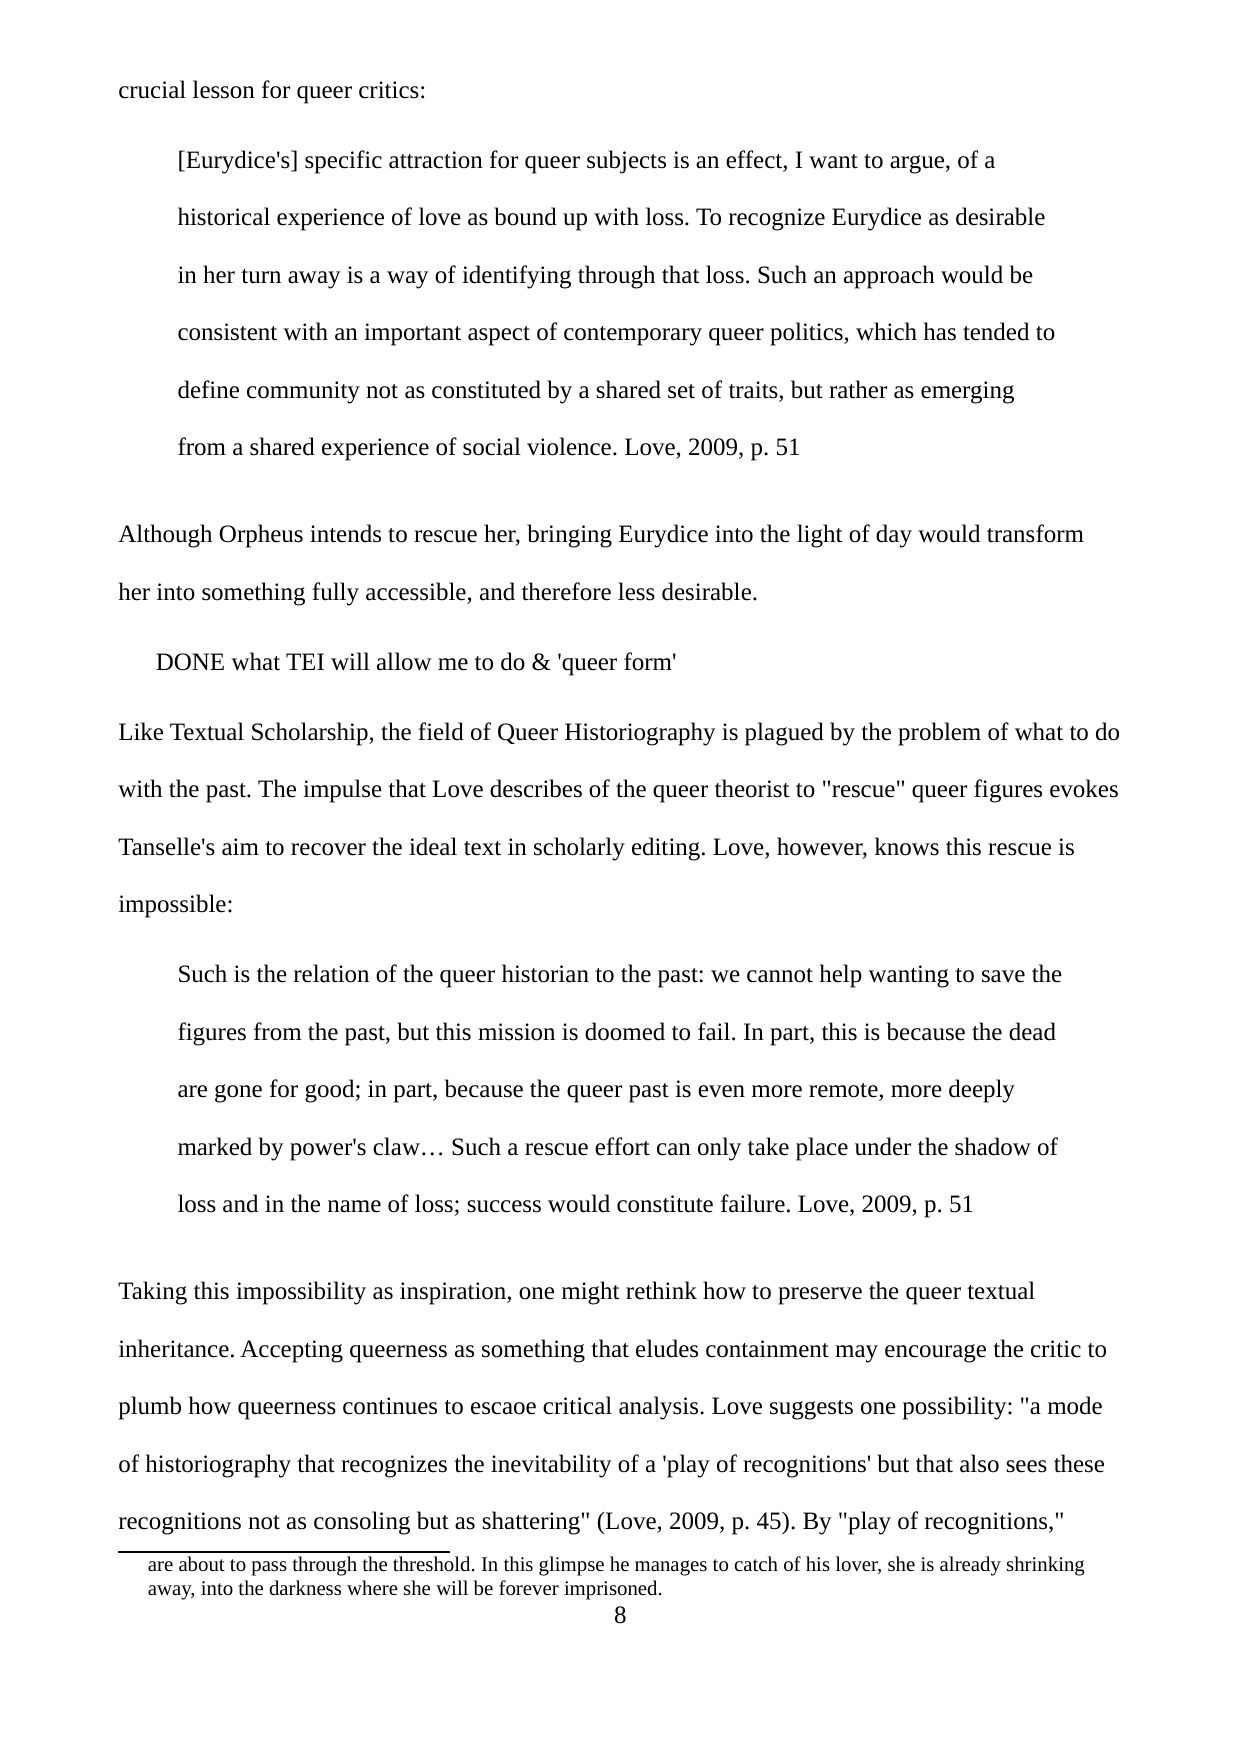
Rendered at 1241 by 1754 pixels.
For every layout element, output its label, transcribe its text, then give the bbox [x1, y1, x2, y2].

text [Eurydice's] specific attraction for queer subjects is an effect, I want to argue, of a historical experience of love as bound up with loss. To recognize Eurydice as desirable in her turn away is a way of identifying through that loss. Such an approach would be consistent with an important aspect of contemporary queer politics, which has tended to define community not as constituted by a shared set of traits, but rather as emerging from a shared experience of social violence. Love, 2009, p. 51 [177, 145, 1063, 461]
text Like Textual Scholarship, the field of Queer Historiography is plagued by the problem of what to do with the past. The impulse that Love describes of the queer theorist to "rescue" queer figures evokes Tanselle's aim to recover the ideal text in scholarly editing. Love, however, knows this rescue is impossible: [118, 717, 1122, 918]
text are about to pass through the threshold. In this glimpse he manages to catch of his lover, she is already shrinking away, into the darkness where she will be forever imprisoned. [118, 1552, 1122, 1600]
text Taking this impossibility as inspiration, one might rethink how to preserve the queer textual inheritance. Accepting queerness as something that eludes containment may encourage the critic to plumb how queerness continues to escaoe critical analysis. Love suggests one possibility: "a mode of historiography that recognizes the inevitability of a 'play of recognitions' but that also sees these recognitions not as consoling but as shattering" (Love, 2009, p. 45). By "play of recognitions," [118, 1276, 1122, 1535]
text Although Orpheus intends to rescue her, bringing Eurydice into the light of day would transform her into something fully accessible, and therefore less desirable. [118, 519, 1122, 606]
text Such is the relation of the queer historian to the past: we cannot help wanting to save the figures from the past, but this mission is doomed to fail. In part, this is because the dead are gone for good; in part, because the queer past is even more remote, more deeply marked by power's claw… Such a rescue effort can only take place under the shadow of loss and in the name of loss; success would constitute failure. Love, 2009, p. 51 [177, 959, 1063, 1218]
text DONE what TEI will allow me to do & 'queer form' [156, 647, 1122, 676]
text crucial lesson for queer critics: [118, 75, 1122, 104]
